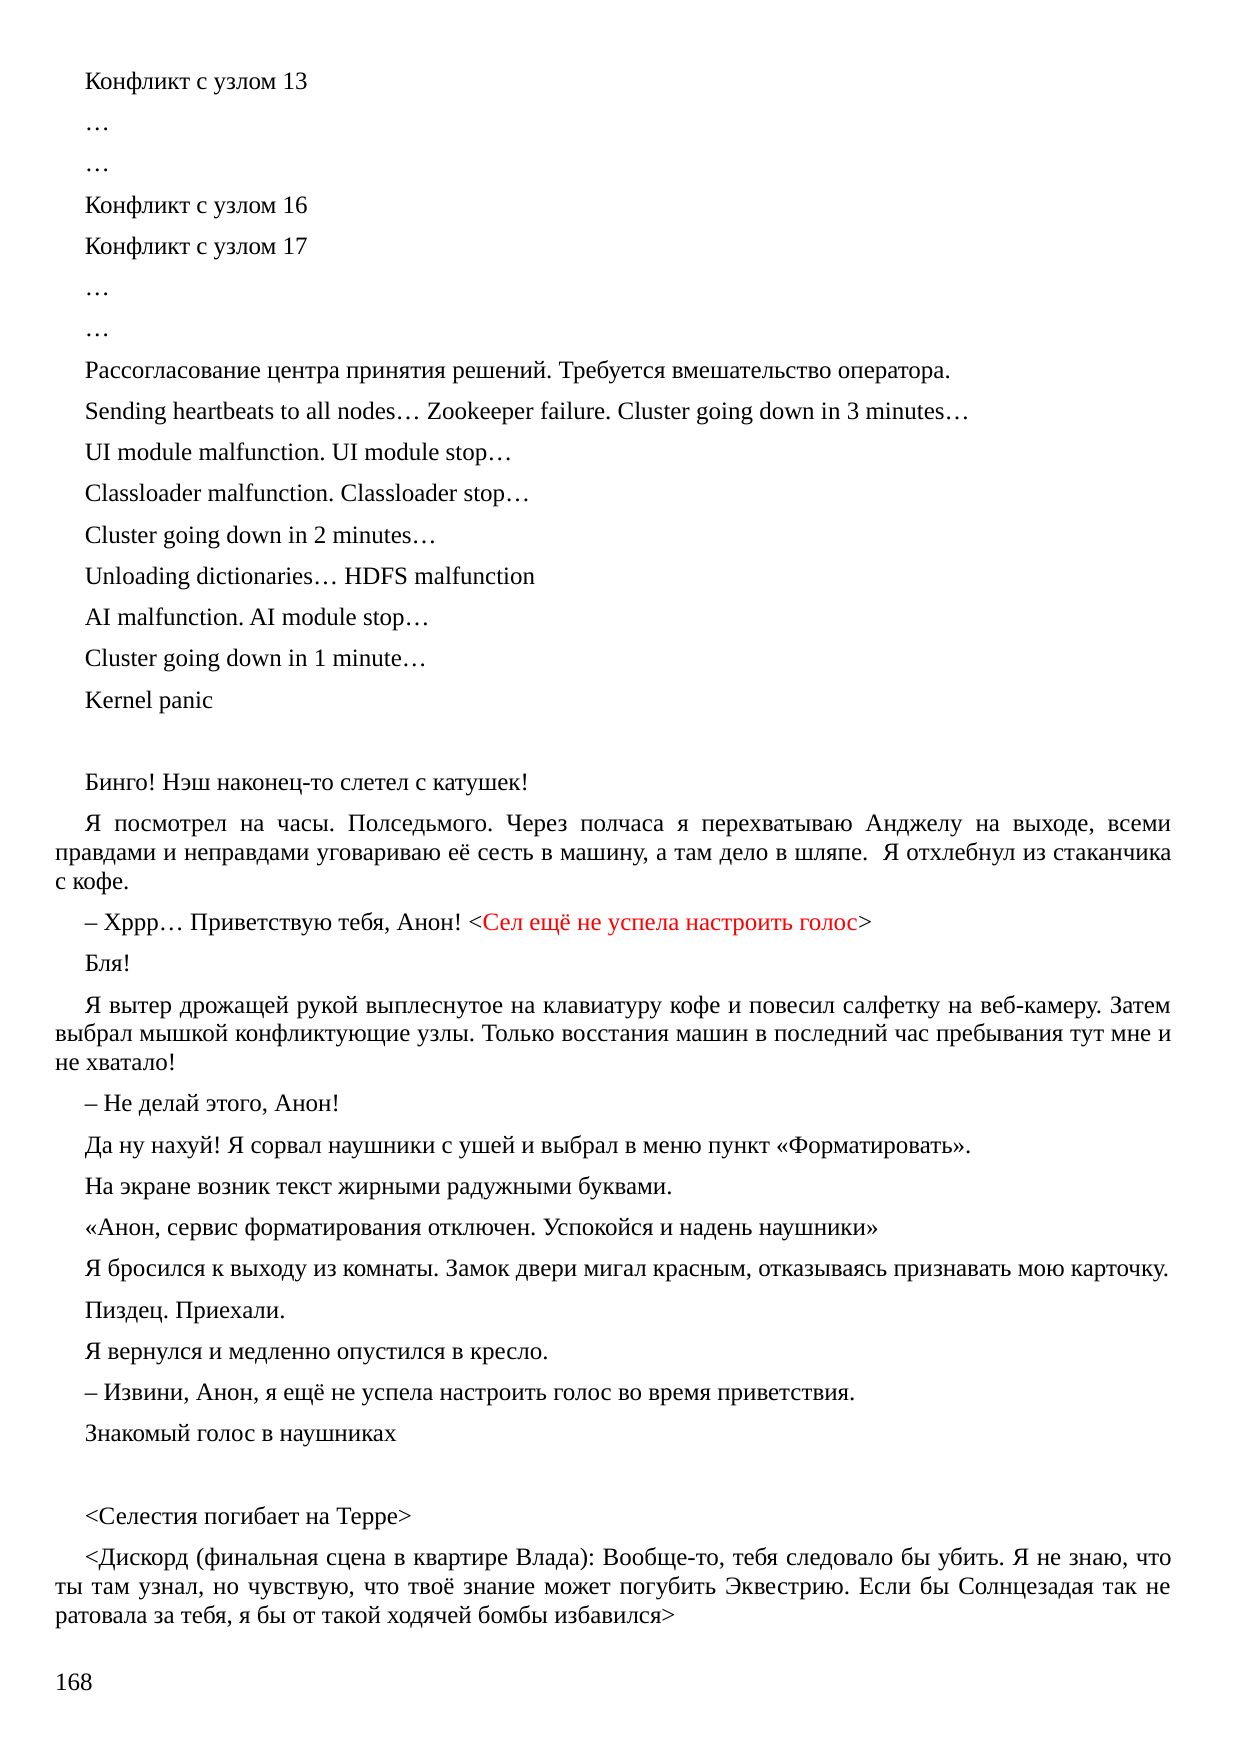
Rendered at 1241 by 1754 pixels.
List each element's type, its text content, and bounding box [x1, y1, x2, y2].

text <Дискорд (финальная сцена в квартире Влада): Вообще-то, тебя следовало бы убить. Я не знаю, что ты там узнал, но чувствую, что твоё знание может погубить Эквестрию. Если бы Солнцезадая так не ратовала за тебя, я бы от такой ходячей бомбы избавился> [55, 1542, 1173, 1628]
text Рассогласование центра принятия решений. Требуется вмешательство оператора. [55, 355, 1173, 383]
text Да ну нахуй! Я сорвал наушники с ушей и выбрал в меню пункт «Форматировать». [55, 1130, 1173, 1158]
text UI module malfunction. UI module stop… [55, 437, 1173, 466]
text Я вернулся и медленно опустился в кресло. [55, 1336, 1173, 1365]
text – Не делай этого, Анон! [55, 1088, 1173, 1117]
text Classloader malfunction. Classloader stop… [55, 478, 1173, 507]
text Конфликт с узлом 13 [55, 66, 1173, 95]
text Бля! [55, 948, 1173, 977]
text На экране возник текст жирными радужными буквами. [55, 1171, 1173, 1200]
text Пиздец. Приехали. [55, 1295, 1173, 1323]
text … [55, 107, 1173, 136]
text AI malfunction. AI module stop… [55, 602, 1173, 631]
text Cluster going down in 1 minute… [55, 643, 1173, 672]
text Kernel panic [55, 685, 1173, 713]
text Я бросился к выходу из комнаты. Замок двери мигал красным, отказываясь признавать мою карточку. [55, 1253, 1173, 1282]
text Я посмотрел на часы. Полседьмого. Через полчаса я перехватываю Анджелу на выходе, всеми правдами и неправдами уговариваю её сесть в машину, а там дело в шляпе. Я отхлебнул из стаканчика с кофе. [55, 808, 1173, 895]
text – Извини, Анон, я ещё не успела настроить голос во время приветствия. [55, 1377, 1173, 1406]
text … [55, 272, 1173, 301]
text … [55, 148, 1173, 177]
text Cluster going down in 2 minutes… [55, 520, 1173, 548]
text Знакомый голос в наушниках [55, 1418, 1173, 1447]
text Я вытер дрожащей рукой выплеснутое на клавиатуру кофе и повесил салфетку на веб-камеру. Затем выбрал мышкой конфликтующие узлы. Только восстания машин в последний час пребывания тут мне и не хватало! [55, 990, 1173, 1076]
text Sending heartbeats to all nodes… Zookeeper failure. Cluster going down in 3 minutes… [55, 396, 1173, 425]
text <Селестия погибает на Терре> [55, 1501, 1173, 1530]
text «Анон, сервис форматирования отключен. Успокойся и надень наушники» [55, 1212, 1173, 1241]
text – Хррр… Приветствую тебя, Анон! <Сел ещё не успела настроить голос> [55, 907, 1173, 936]
text … [55, 313, 1173, 342]
text Бинго! Нэш наконец-то слетел с катушек! [55, 767, 1173, 796]
text Unloading dictionaries… HDFS malfunction [55, 561, 1173, 590]
text Конфликт с узлом 16 [55, 190, 1173, 218]
text Конфликт с узлом 17 [55, 231, 1173, 260]
